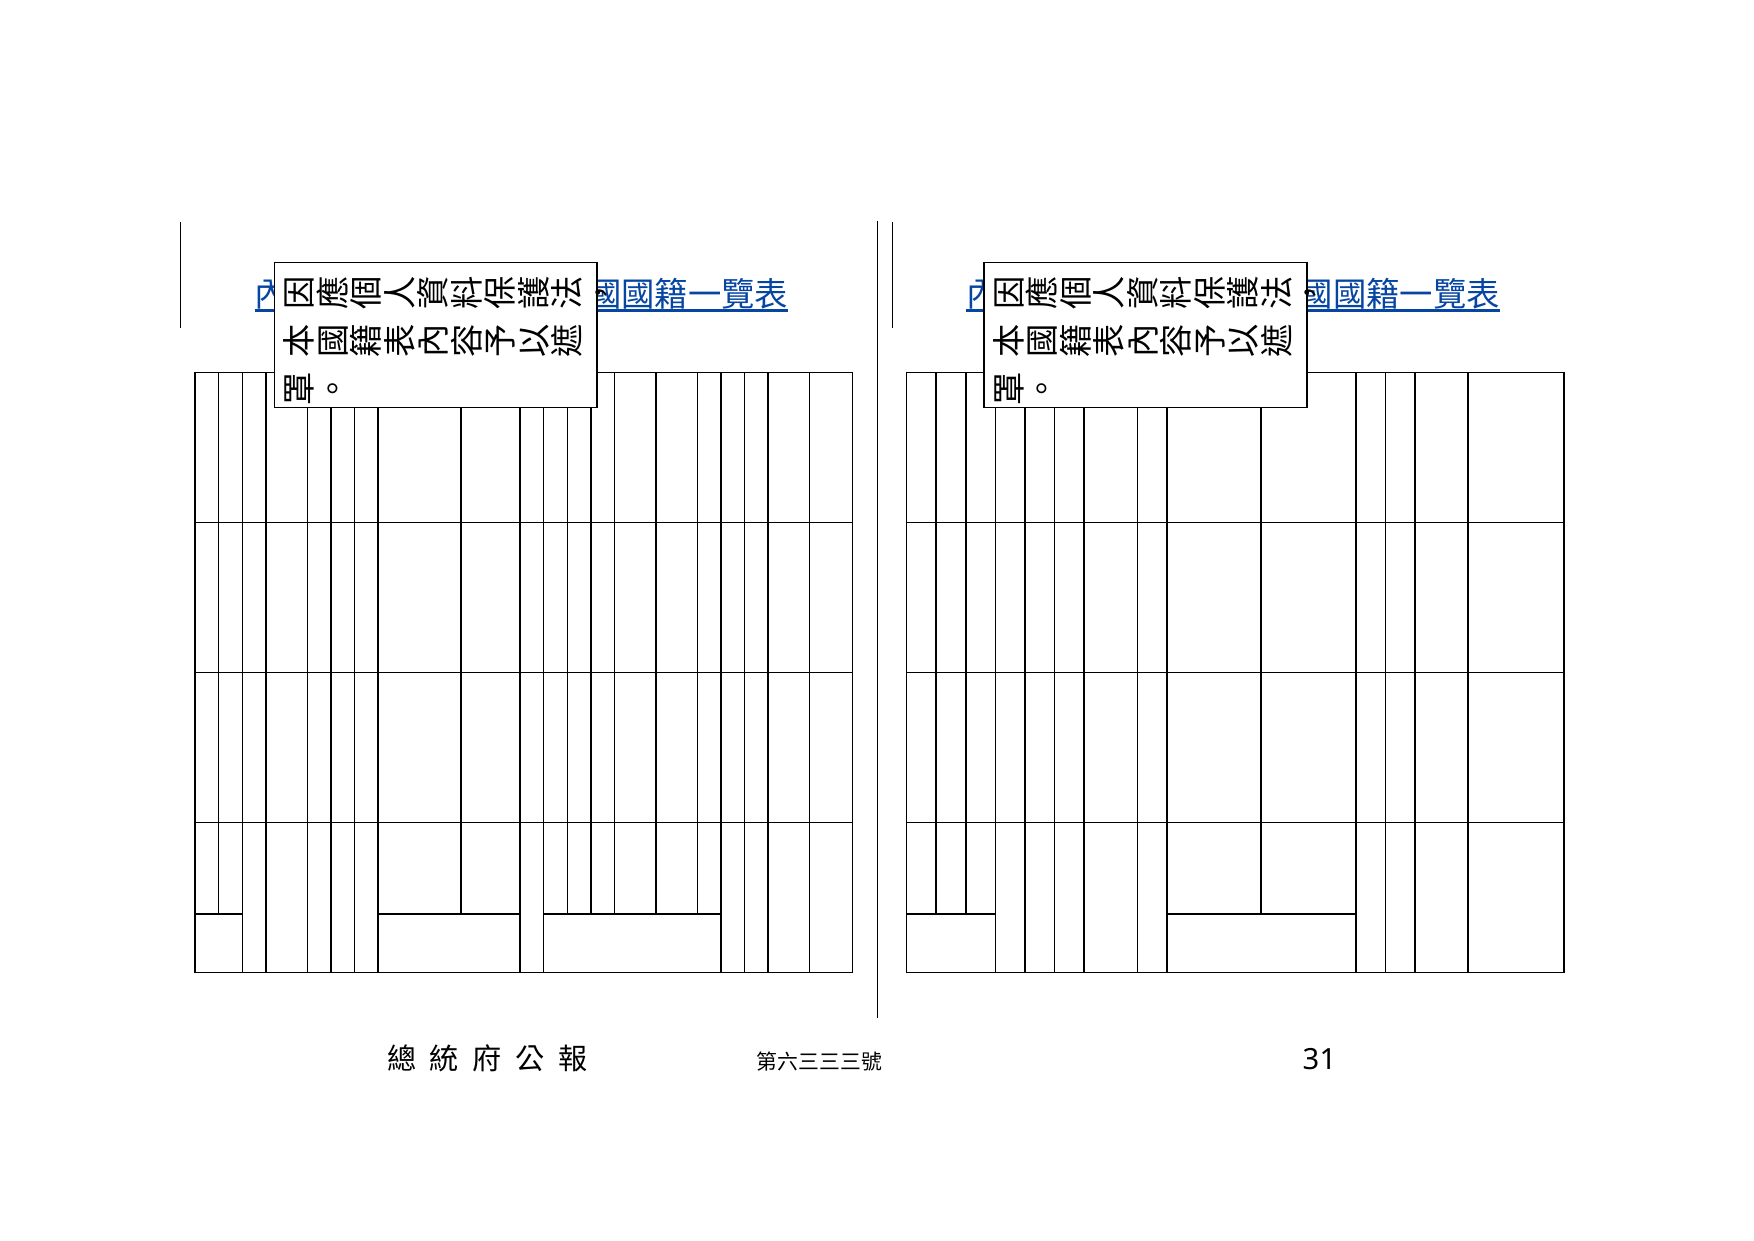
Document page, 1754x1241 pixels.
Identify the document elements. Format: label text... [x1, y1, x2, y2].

table_header [722, 373, 744, 522]
table_cell [907, 823, 935, 913]
table_cell [355, 823, 377, 972]
table_header [243, 373, 265, 522]
table_cell [1469, 523, 1563, 672]
table_cell [967, 673, 995, 822]
table_cell [196, 915, 242, 972]
table_cell [1386, 523, 1414, 672]
table_cell [657, 523, 697, 672]
table_cell [1138, 823, 1166, 972]
table_header [308, 408, 330, 522]
table_header [615, 373, 655, 522]
table_cell [1026, 823, 1054, 972]
table_cell [544, 673, 567, 822]
table_header [907, 373, 935, 522]
table_cell [521, 823, 543, 972]
table_cell [267, 673, 307, 822]
table_cell [1168, 915, 1355, 972]
table_header [810, 373, 852, 522]
table_cell [996, 673, 1024, 822]
table_cell [722, 823, 744, 972]
table_cell [568, 823, 590, 913]
table_cell [1138, 673, 1166, 822]
table_cell [379, 523, 460, 672]
table_cell [308, 673, 330, 822]
table_cell [907, 523, 935, 672]
table_cell [996, 823, 1024, 972]
table_cell [810, 823, 852, 972]
table_cell [355, 673, 377, 822]
table_cell [1357, 523, 1385, 672]
table_header [1469, 373, 1563, 522]
table_header [1168, 408, 1260, 522]
table_header [937, 373, 965, 522]
table_cell [937, 523, 965, 672]
table_cell [1085, 673, 1137, 822]
table_cell [722, 673, 744, 822]
table_cell [967, 523, 995, 672]
table_cell [615, 673, 655, 822]
table_cell [615, 823, 655, 913]
table_cell [379, 673, 460, 822]
table_header [267, 373, 307, 522]
table_header [568, 408, 590, 522]
table_cell [1416, 673, 1467, 822]
table_cell [219, 523, 242, 672]
table_cell [698, 823, 720, 913]
table_cell [1055, 673, 1083, 822]
table_cell [592, 823, 614, 913]
table_header [1085, 408, 1137, 522]
table_header [379, 408, 460, 522]
table_header [1026, 408, 1054, 522]
table_cell [745, 523, 767, 672]
table_cell [243, 823, 265, 972]
table_cell [937, 673, 965, 822]
table_cell [1469, 823, 1563, 972]
table_header [769, 373, 809, 522]
table_cell [1262, 523, 1355, 672]
table_cell [1168, 823, 1260, 913]
table_cell [568, 673, 590, 822]
table_cell [544, 523, 567, 672]
table_cell [1416, 523, 1467, 672]
table_cell [1386, 673, 1414, 822]
table_cell [1357, 673, 1385, 822]
table_header [996, 408, 1024, 522]
table_cell [568, 523, 590, 672]
table_cell [745, 673, 767, 822]
table_cell [544, 823, 567, 913]
table_cell [355, 523, 377, 672]
table_cell [196, 673, 218, 822]
table_cell [332, 673, 354, 822]
table_header [1416, 373, 1467, 522]
table_header [592, 373, 614, 522]
table_cell [332, 823, 354, 972]
table_cell [379, 823, 460, 913]
table_header [355, 408, 377, 522]
table_cell [657, 673, 697, 822]
table_cell [657, 823, 697, 913]
table_header [1386, 373, 1414, 522]
table_header [698, 373, 720, 522]
table_cell [521, 523, 543, 672]
table_cell [996, 523, 1024, 672]
table_header [332, 408, 354, 522]
table_cell [521, 673, 543, 822]
table_cell [219, 673, 242, 822]
table_cell [769, 523, 809, 672]
table_cell [1085, 823, 1137, 972]
table_header [657, 373, 697, 522]
table_cell [1469, 673, 1563, 822]
table_cell [592, 673, 614, 822]
table_header [219, 373, 242, 522]
table_cell [196, 823, 218, 913]
table_cell [243, 673, 265, 822]
table_cell [379, 915, 519, 972]
table_cell [1055, 823, 1083, 972]
table_cell [810, 523, 852, 672]
table_cell [1055, 523, 1083, 672]
table_cell [1168, 523, 1260, 672]
table_header [1262, 373, 1355, 522]
table_cell [1416, 823, 1467, 972]
table_cell [769, 673, 809, 822]
table_cell [308, 523, 330, 672]
text 內政部核准歸化中華民國國籍一覽表 [195, 222, 847, 328]
table_cell [332, 523, 354, 672]
table_cell [722, 523, 744, 672]
table_header [745, 373, 767, 522]
table_cell [615, 523, 655, 672]
table_header [521, 408, 543, 522]
table_header [462, 408, 519, 522]
table_cell [196, 523, 218, 672]
table_cell [1026, 523, 1054, 672]
table_cell [1085, 523, 1137, 672]
table_cell [698, 673, 720, 822]
table_cell [1386, 823, 1414, 972]
table_header [967, 373, 995, 522]
table_header [1138, 408, 1166, 522]
table_header [196, 373, 218, 522]
table_cell [462, 673, 519, 822]
text 內政部核准回復中華民國國籍一覽表 [907, 222, 1559, 328]
table_cell [769, 823, 809, 972]
table_cell [698, 523, 720, 672]
table_cell [1168, 673, 1260, 822]
table_cell [810, 673, 852, 822]
table_cell [907, 673, 935, 822]
table_cell [308, 823, 330, 972]
table_cell [243, 523, 265, 672]
table_header [1357, 373, 1385, 522]
table_cell [1138, 523, 1166, 672]
table_cell [592, 523, 614, 672]
table_cell [267, 523, 307, 672]
table_cell [937, 823, 965, 913]
table_cell [907, 915, 995, 972]
table_cell [462, 823, 519, 913]
table_cell [745, 823, 767, 972]
table_cell [1262, 823, 1355, 913]
table_cell [967, 823, 995, 913]
table_cell [462, 523, 519, 672]
table_cell [1357, 823, 1385, 972]
table_header [1055, 408, 1083, 522]
table_cell [544, 915, 720, 972]
table_header [544, 408, 567, 522]
table_cell [1026, 673, 1054, 822]
table_cell [1262, 673, 1355, 822]
table_cell [219, 823, 242, 913]
table_cell [267, 823, 307, 972]
